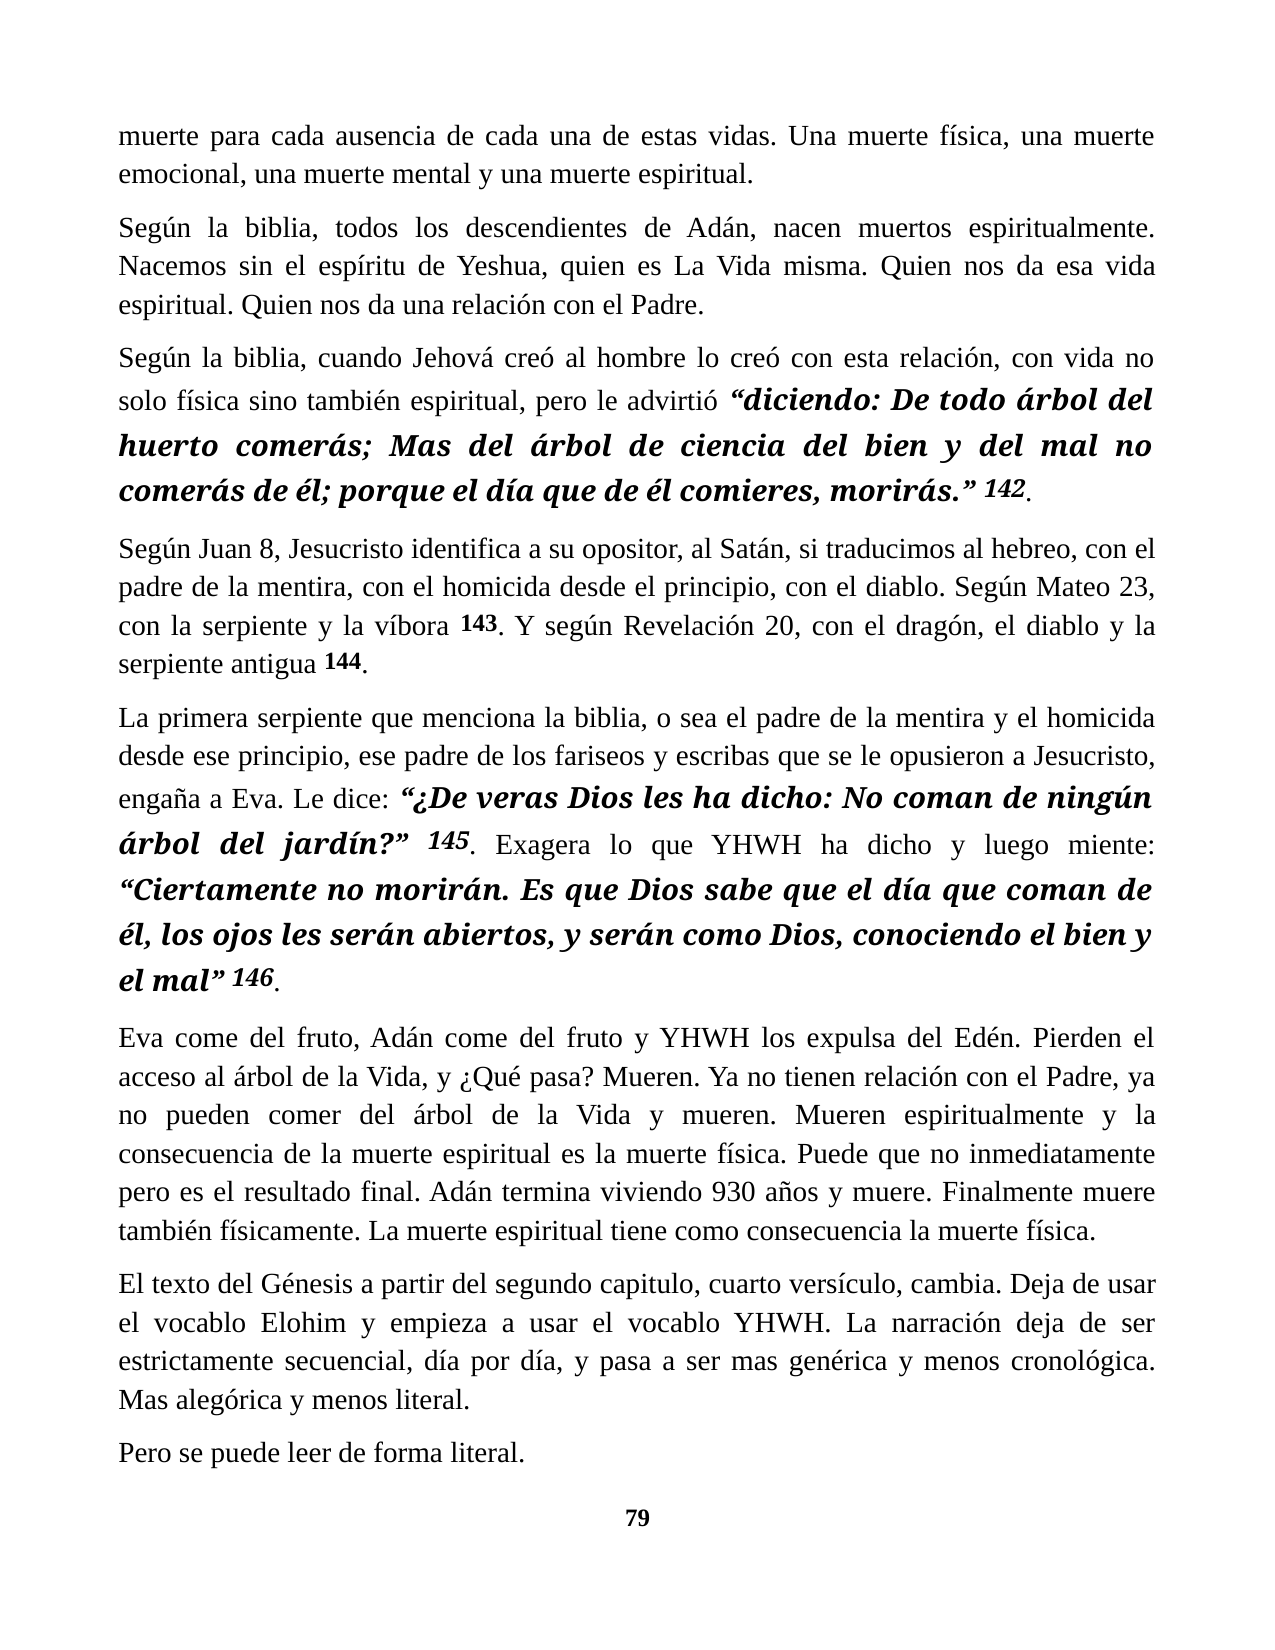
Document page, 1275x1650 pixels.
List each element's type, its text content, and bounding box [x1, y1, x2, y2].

text Eva come del fruto, Adán come del fruto y YHWH los expulsa del Edén. Pierden el acceso al árbol de la Vida, y ¿Qué pasa? Mueren. Ya no tienen relación con el Padre, ya no pueden comer del árbol de la Vida y mueren. Mueren espiritualmente y la consecuencia de la muerte espiritual es la muerte física. Puede que no inmediatamente pero es el resultado final. Adán termina viviendo 930 años y muere. Finalmente muere también físicamente. La muerte espiritual tiene como consecuencia la muerte física. [118, 1020, 1157, 1247]
text Según la biblia, todos los descendientes de Adán, nacen muertos espiritualmente. Nacemos sin el espíritu de Yeshua, quien es La Vida misma. Quien nos da esa vida espiritual. Quien nos da una relación con el Padre. [118, 210, 1157, 320]
text El texto del Génesis a partir del segundo capitulo, cuarto versículo, cambia. Deja de usar el vocablo Elohim y empieza a usar el vocablo YHWH. La narración deja de ser estrictamente secuencial, día por día, y pasa a ser mas genérica y menos cronológica. Mas alegórica y menos literal. [118, 1266, 1157, 1415]
text Según la biblia, cuando Jehová creó al hombre lo creó con esta relación, con vida no solo física sino también espiritual, pero le advirtió “diciendo: De todo árbol del huerto comerás; Mas del árbol de ciencia del bien y del mal no comerás de él; porque el día que de él comieres, morirás.” . [118, 340, 1157, 510]
text La primera serpiente que menciona la biblia, o sea el padre de la mentira y el homicida desde ese principio, ese padre de los fariseos y escribas que se le opusieron a Jesucristo, engaña a Eva. Le dice: “¿De veras Dios les ha dicho: No coman de ningún árbol del jardín?” . Exagera lo que YHWH ha dicho y luego miente: “Ciertamente no morirán. Es que Dios sabe que el día que coman de él, los ojos les serán abiertos, y serán como Dios, conociendo el bien y el mal” . [118, 700, 1157, 1000]
text muerte para cada ausencia de cada una de estas vidas. Una muerte física, una muerte emocional, una muerte mental y una muerte espiritual. [118, 118, 1157, 190]
text Pero se puede leer de forma literal. [118, 1435, 1157, 1468]
text Según Juan 8, Jesucristo identifica a su opositor, al Satán, si traducimos al hebreo, con el padre de la mentira, con el homicida desde el principio, con el diablo. Según Mateo 23, con la serpiente y la víbora . Y según Revelación 20, con el dragón, el diablo y la serpiente antigua . [118, 531, 1157, 680]
